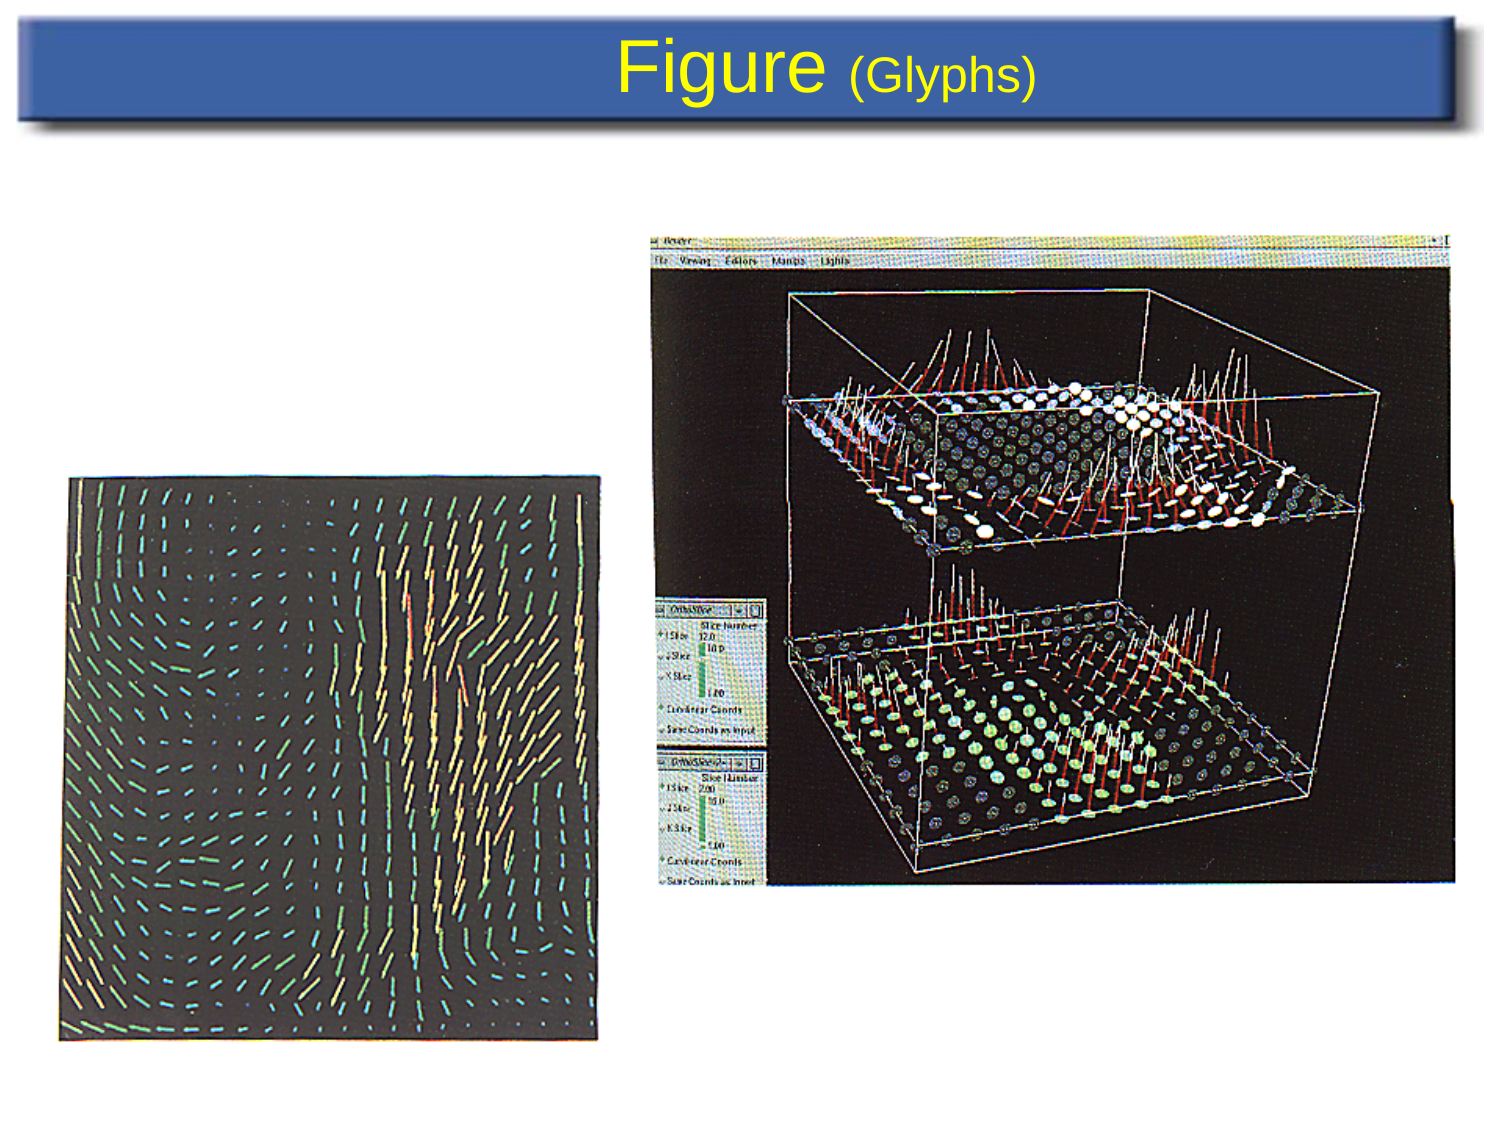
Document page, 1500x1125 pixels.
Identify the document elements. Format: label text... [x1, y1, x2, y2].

picture [53, 467, 611, 1054]
picture [643, 231, 1465, 893]
title Figure (Glyphs) [430, 0, 1223, 126]
picture [16, 13, 1484, 141]
